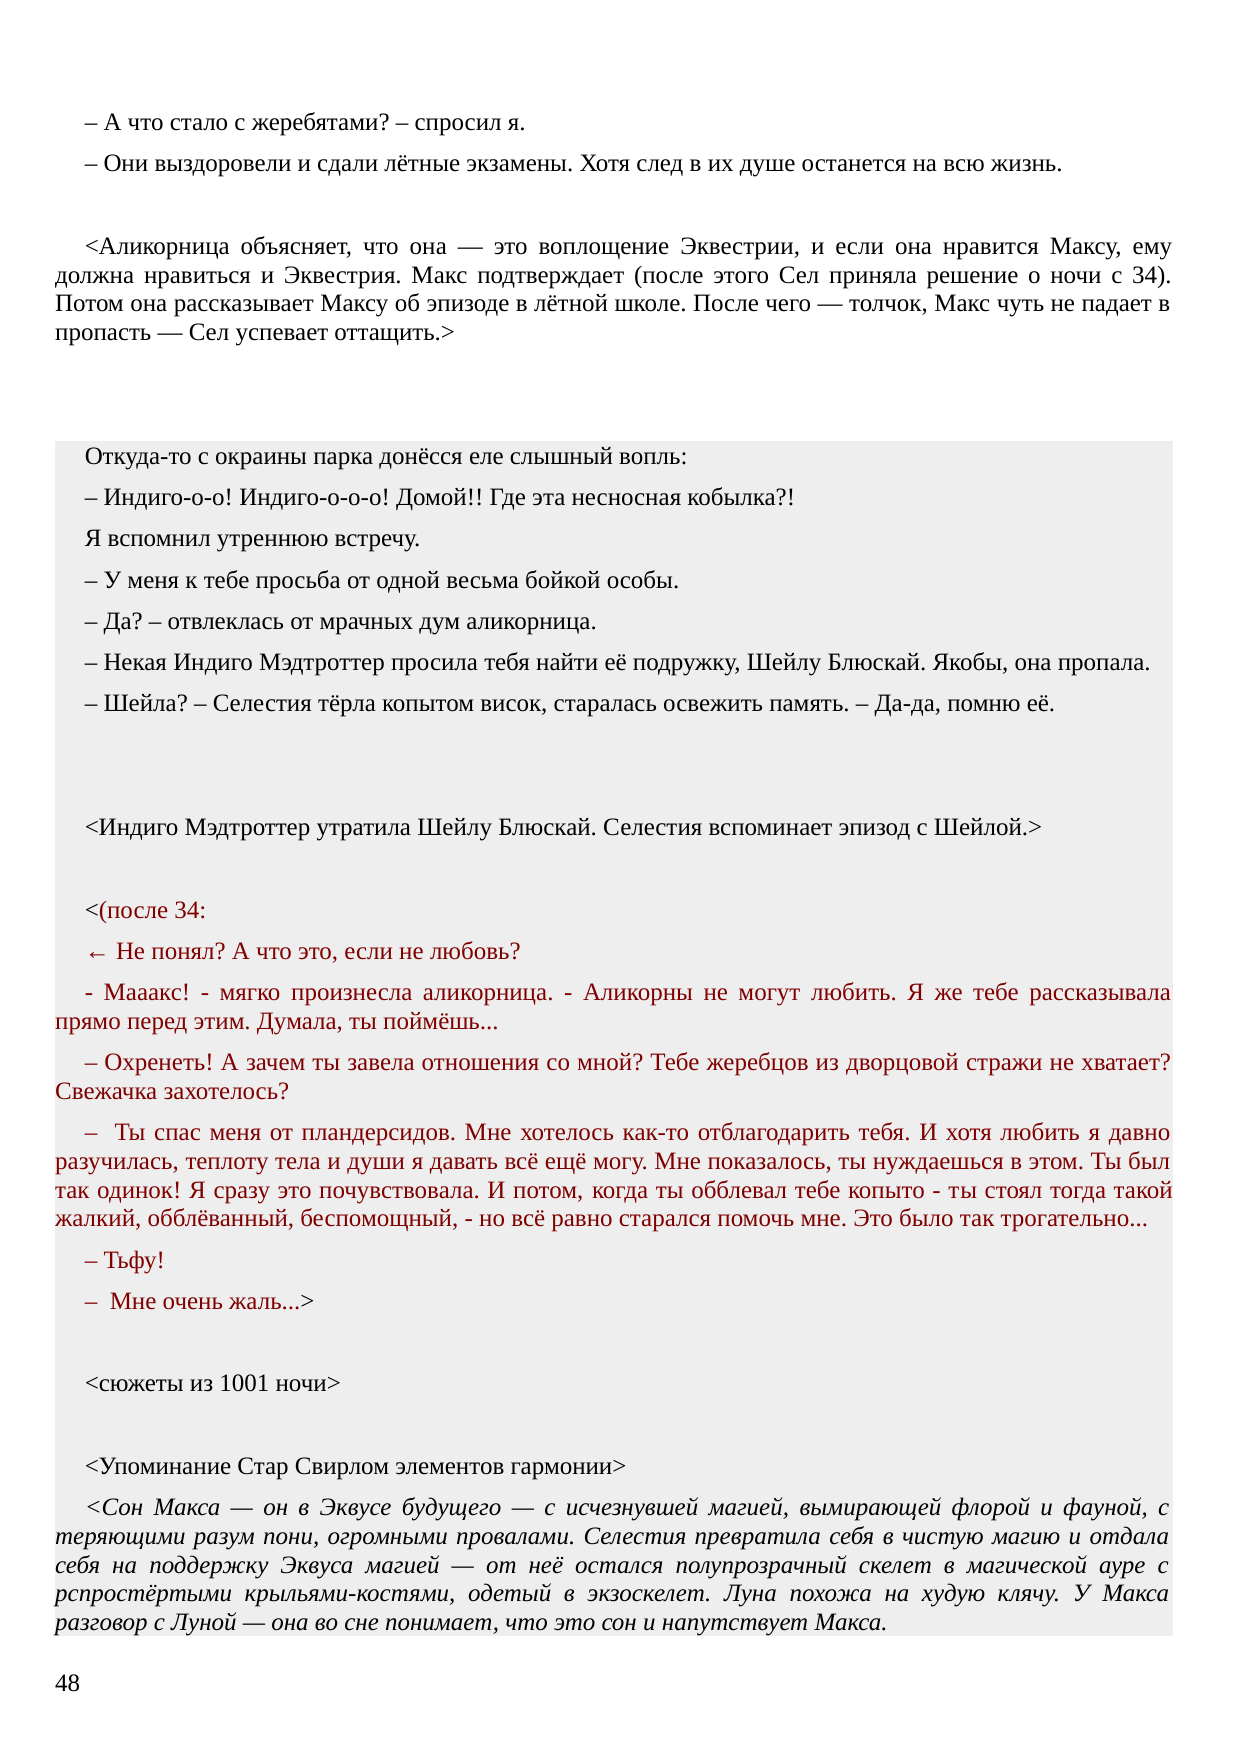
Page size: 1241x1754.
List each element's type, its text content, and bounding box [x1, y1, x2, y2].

text ← Не понял? А что это, если не любовь? [55, 936, 1173, 965]
text <Сон Макса — он в Эквусе будущего — с исчезнувшей магией, вымирающей флорой и фауной, с теряющими разум пони, огромными провалами. Селестия превратила себя в чистую магию и отдала себя на поддержку Эквуса магией — от неё остался полупрозрачный скелет в магической ауре с рспростёртыми крыльями-костями, одетый в экзоскелет. Луна похожа на худую клячу. У Макса разговор с Луной — она во сне понимает, что это сон и напутствует Макса. [55, 1492, 1173, 1636]
text <Индиго Мэдтроттер утратила Шейлу Блюскай. Селестия вспоминает эпизод с Шейлой.> [55, 812, 1173, 841]
text – А что стало с жеребятами? – спросил я. [55, 107, 1173, 136]
text <Аликорница объясняет, что она — это воплощение Эквестрии, и если она нравится Максу, ему должна нравиться и Эквестрия. Макс подтверждает (после этого Сел приняла решение о ночи с 34). Потом она рассказывает Максу об эпизоде в лётной школе. После чего — толчок, Макс чуть не падает в пропасть — Сел успевает оттащить.> [55, 231, 1173, 346]
text – Да? – отвлеклась от мрачных дум аликорница. [55, 606, 1173, 635]
text - Мааакс! - мягко произнесла аликорница. - Аликорны не могут любить. Я же тебе рассказывала прямо перед этим. Думала, ты поймёшь... [55, 977, 1173, 1035]
text – Некая Индиго Мэдтроттер просила тебя найти её подружку, Шейлу Блюскай. Якобы, она пропала. [55, 647, 1173, 676]
text Откуда-то с окраины парка донёсся еле слышный вопль: [55, 441, 1173, 470]
text – Они выздоровели и сдали лётные экзамены. Хотя след в их душе останется на всю жизнь. [55, 148, 1173, 177]
text <Упоминание Стар Свирлом элементов гармонии> [55, 1451, 1173, 1480]
text – Мне очень жаль...> [55, 1286, 1173, 1315]
text – У меня к тебе просьба от одной весьма бойкой особы. [55, 565, 1173, 593]
text – Охренеть! А зачем ты завела отношения со мной? Тебе жеребцов из дворцовой стражи не хватает? Свежачка захотелось? [55, 1047, 1173, 1105]
text <(после 34: [55, 895, 1173, 923]
text – Шейла? – Селестия тёрла копытом висок, старалась освежить память. – Да-да, помню её. [55, 688, 1173, 717]
text <сюжеты из 1001 ночи> [55, 1368, 1173, 1397]
text – Ты спас меня от пландерсидов. Мне хотелось как-то отблагодарить тебя. И хотя любить я давно разучилась, теплоту тела и души я давать всё ещё могу. Мне показалось, ты нуждаешься в этом. Ты был так одинок! Я сразу это почувствовала. И потом, когда ты обблевал тебе копыто - ты стоял тогда такой жалкий, обблёванный, беспомощный, - но всё равно старался помочь мне. Это было так трогательно... [55, 1117, 1173, 1232]
text – Тьфу! [55, 1245, 1173, 1273]
text Я вспомнил утреннюю встречу. [55, 523, 1173, 552]
text – Индиго-о-о! Индиго-о-о-о! Домой!! Где эта несносная кобылка?! [55, 482, 1173, 511]
